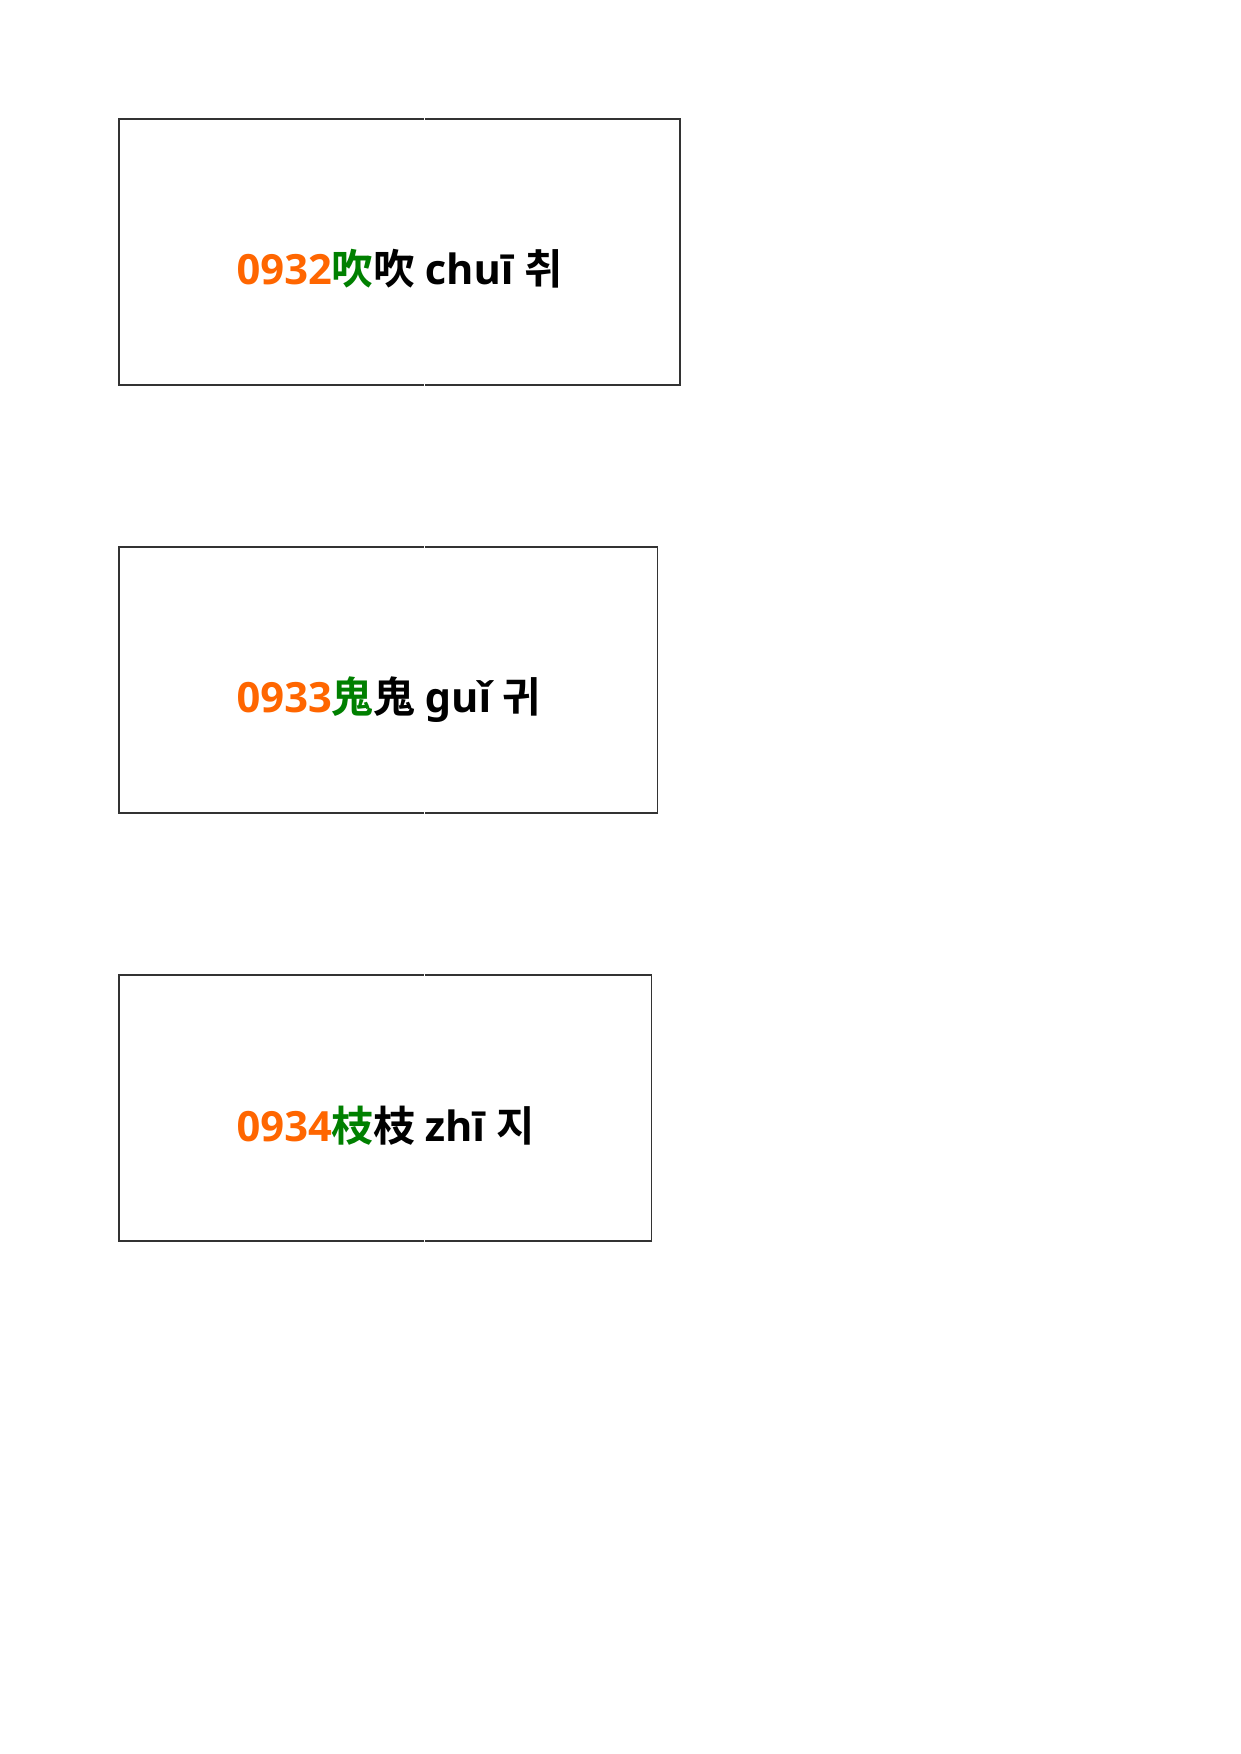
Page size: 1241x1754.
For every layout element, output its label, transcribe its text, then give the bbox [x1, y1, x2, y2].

text [652, 974, 1122, 1242]
text [658, 546, 1122, 814]
text 0933鬼鬼 guǐ 귀 [120, 547, 657, 813]
text 0934枝枝 zhī 지 [120, 975, 651, 1241]
text [681, 118, 1122, 386]
text 0932吹吹 chuī 취 [120, 119, 679, 385]
